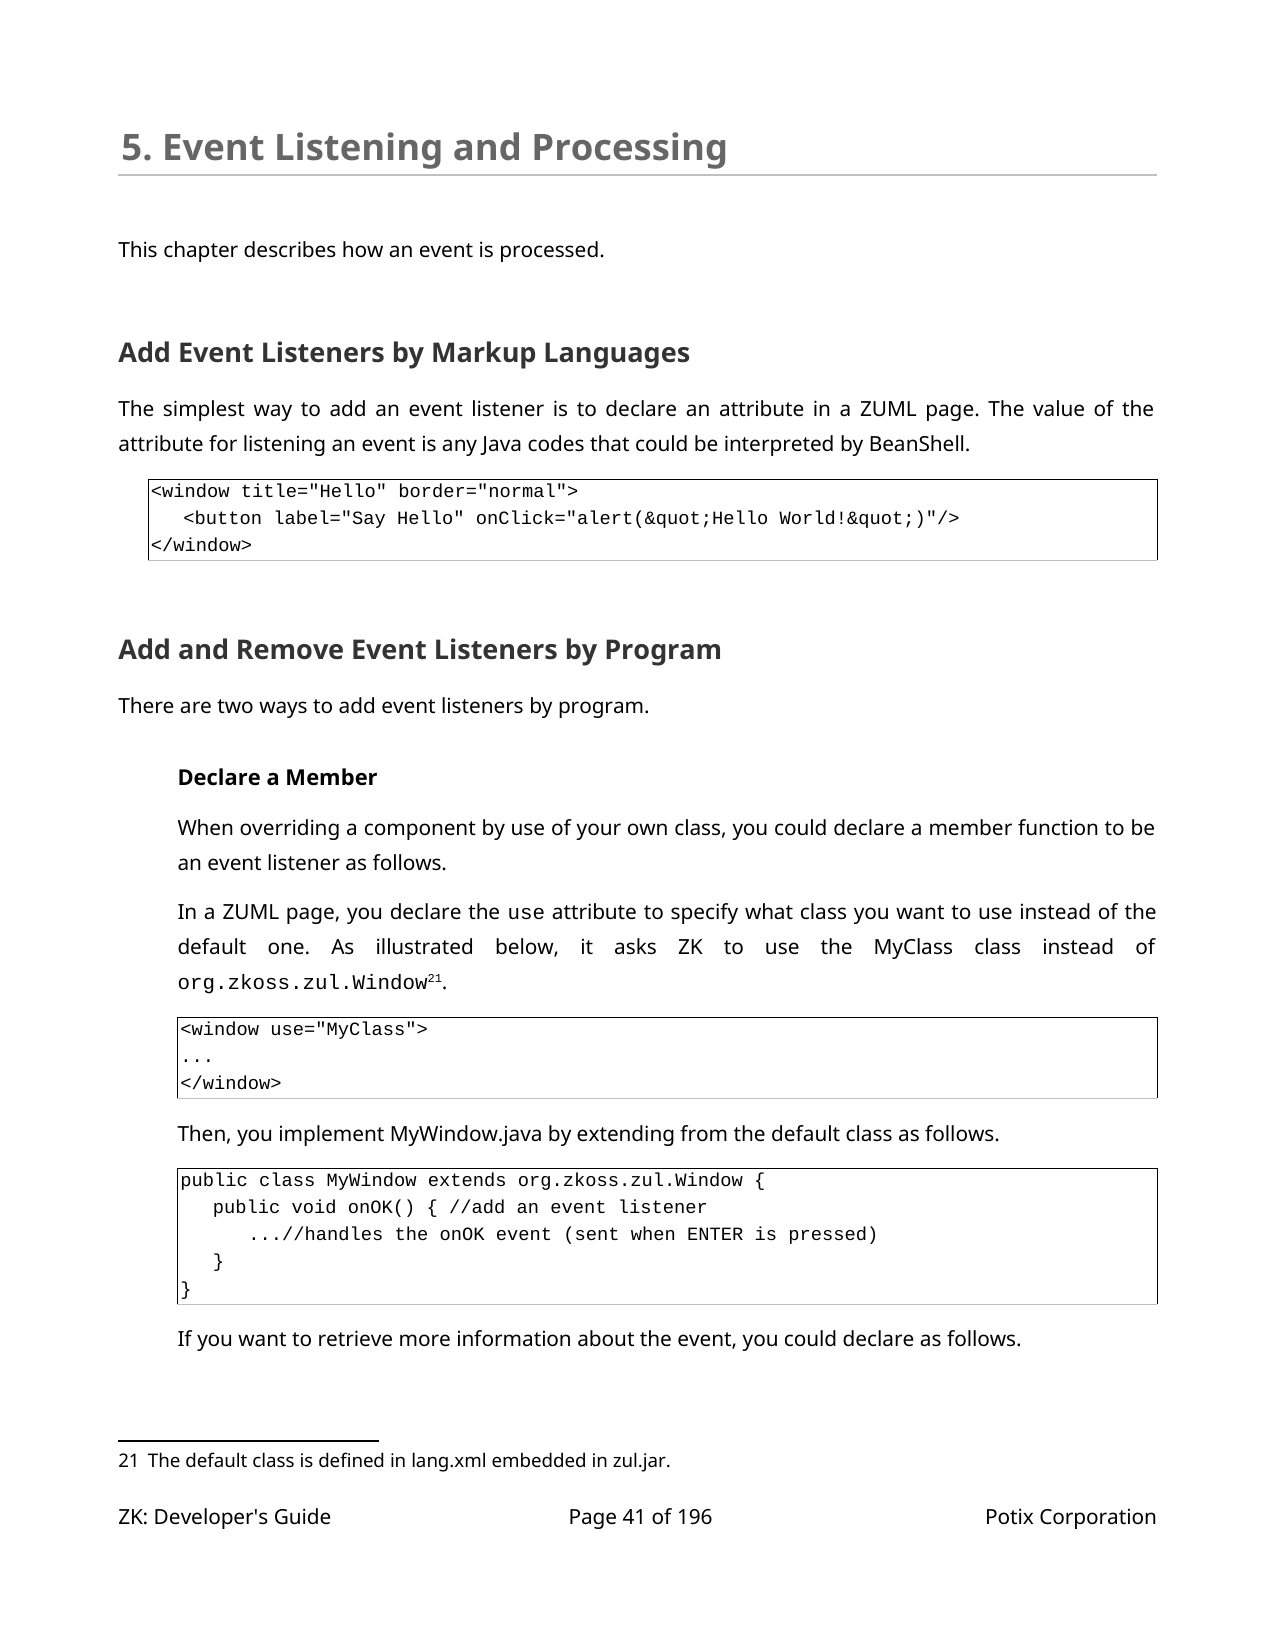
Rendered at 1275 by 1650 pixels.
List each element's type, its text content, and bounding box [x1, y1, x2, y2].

text </window> [178, 1071, 1157, 1098]
text When overriding a component by use of your own class, you could declare a member function to be an event listener as follows. [177, 813, 1157, 876]
text In a ZUML page, you declare the use attribute to specify what class you want to use instead of the default one. As illustrated below, it asks ZK to use the MyClass class instead of org.zkoss.zul.Window. [177, 897, 1157, 996]
text This chapter describes how an event is processed. [118, 235, 1157, 263]
text The default class is defined in lang.xml embedded in zul.jar. [118, 1447, 1157, 1473]
text <window title="Hello" border="normal"> [149, 480, 1157, 503]
text There are two ways to add event listeners by program. [118, 691, 1157, 719]
text public void onOK() { //add an event listener [178, 1195, 1157, 1219]
text ...//handles the onOK event (sent when ENTER is pressed) [178, 1222, 1157, 1246]
text } [178, 1249, 1157, 1274]
text } [178, 1277, 1157, 1304]
subtitle Add and Remove Event Listeners by Program [118, 631, 1157, 668]
text </window> [149, 533, 1157, 560]
subtitle Add Event Listeners by Markup Languages [118, 334, 1157, 371]
text ... [178, 1044, 1157, 1068]
text public class MyWindow extends org.zkoss.zul.Window { [178, 1169, 1157, 1192]
text The simplest way to add an event listener is to declare an attribute in a ZUML page. The value of the attribute for listening an event is any Java codes that could be interpreted by BeanShell. [118, 394, 1157, 458]
subtitle Declare a Member [177, 762, 1157, 792]
text <button label="Say Hello" onClick="alert(&quot;Hello World!&quot;)"/> [149, 506, 1157, 530]
subtitle 5. Event Listening and Processing [118, 118, 1157, 174]
text If you want to retrieve more information about the event, you could declare as follows. [177, 1324, 1157, 1353]
text <window use="MyClass"> [178, 1018, 1157, 1041]
text Then, you implement MyWindow.java by extending from the default class as follows. [177, 1119, 1157, 1147]
